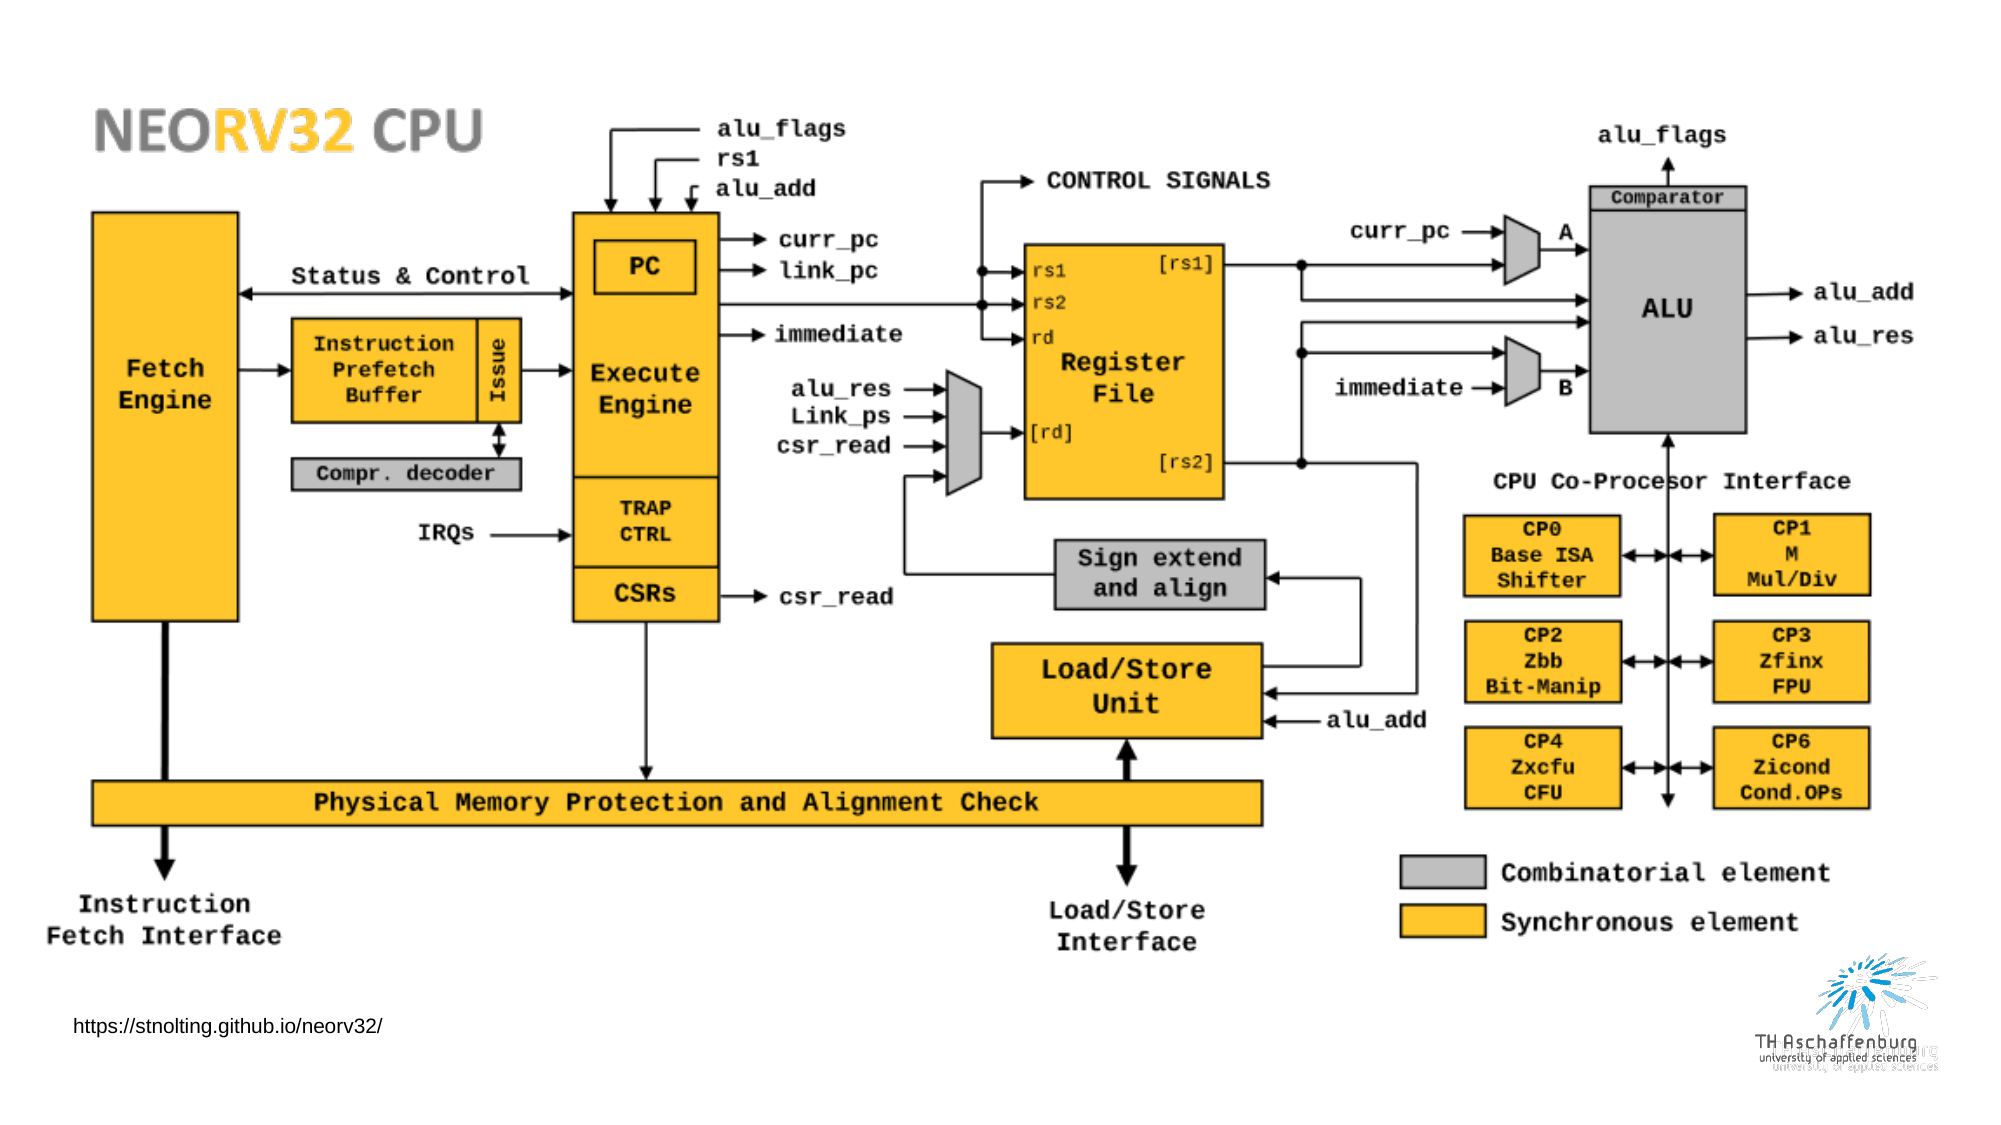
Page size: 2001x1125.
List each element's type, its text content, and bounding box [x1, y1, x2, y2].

text_box https://stnolting.github.io/neorv32/ [58, 1006, 405, 1046]
picture [23, 69, 1938, 1073]
